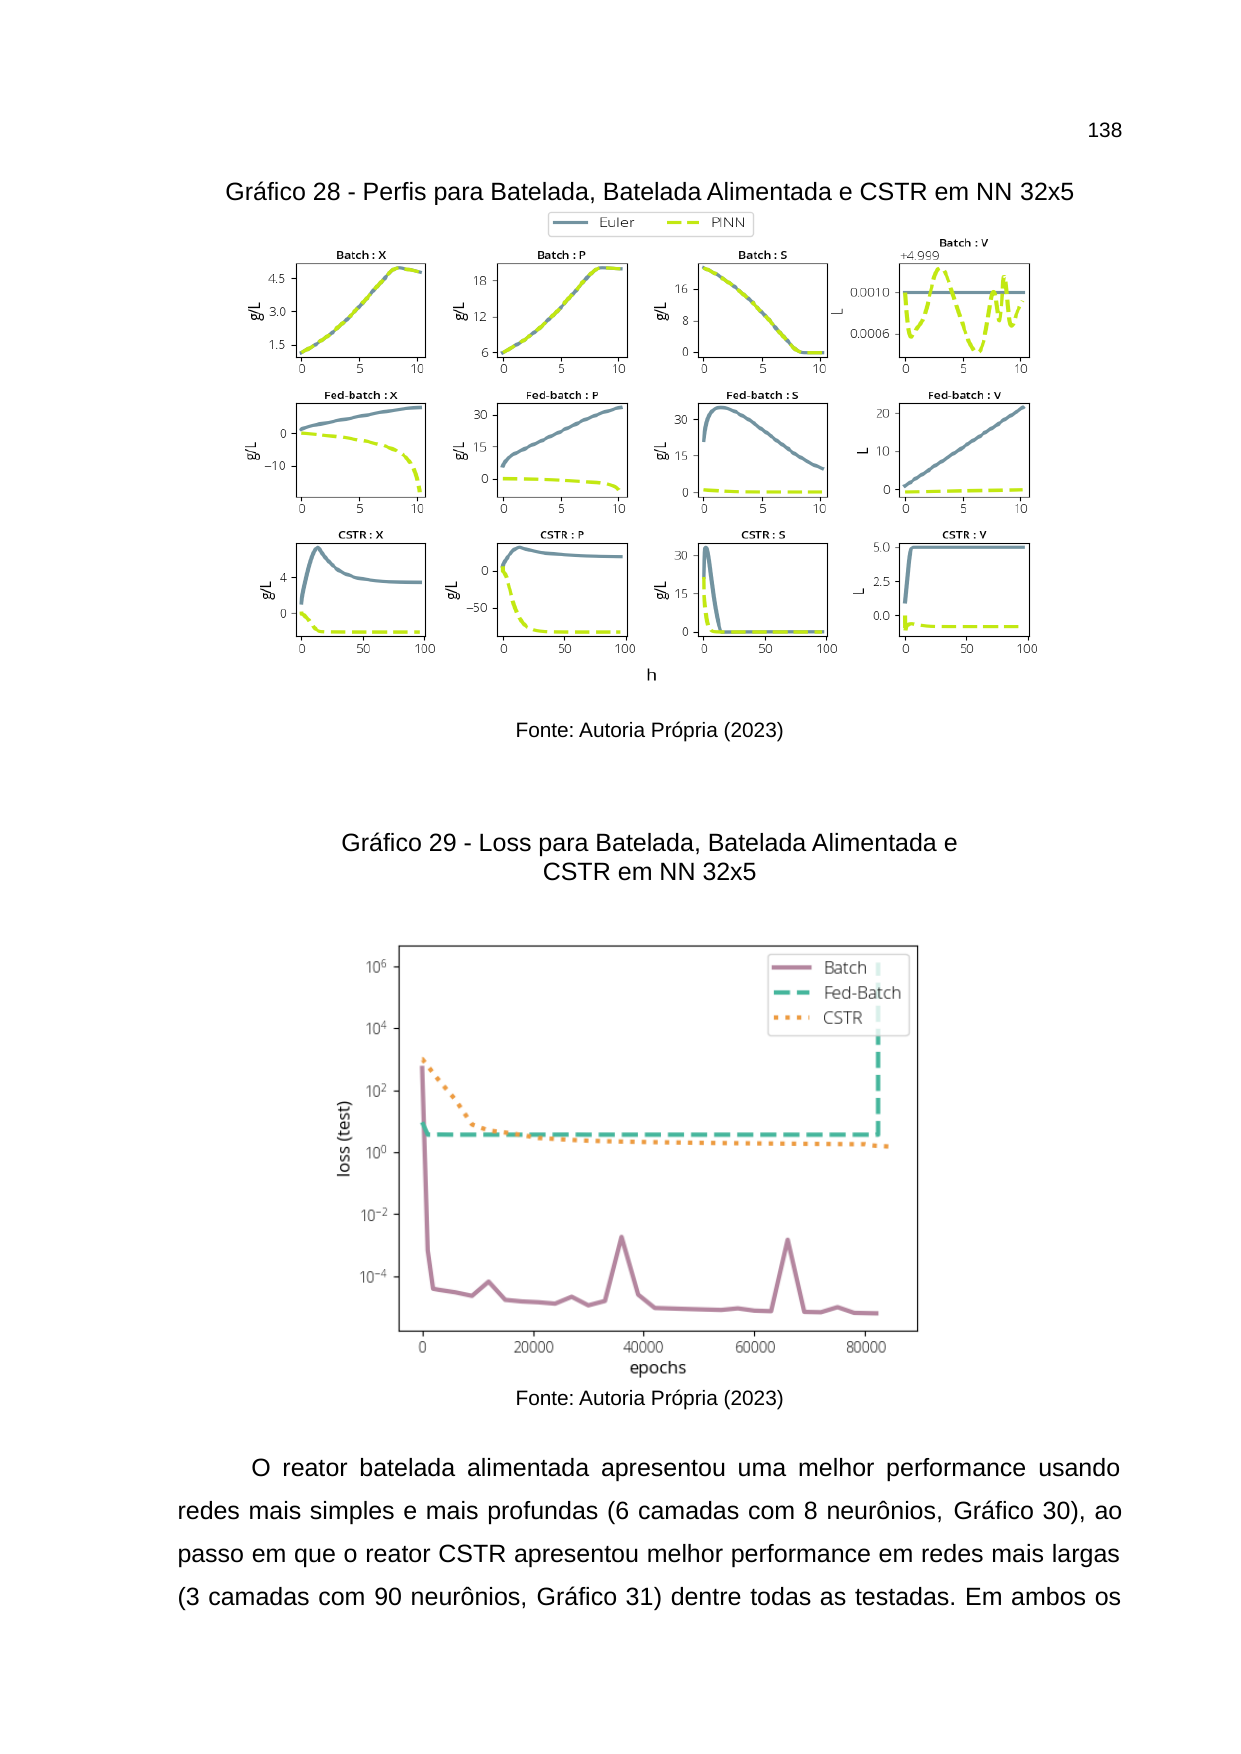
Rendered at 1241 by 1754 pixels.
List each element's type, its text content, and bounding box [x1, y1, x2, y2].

text Fonte: Autoria Própria (2023) [177, 717, 1122, 741]
text Gráfico 28 - Perfis para Batelada, Batelada Alimentada e CSTR em NN 32x5 [177, 177, 1122, 205]
text O reator batelada alimentada apresentou uma melhor performance usando redes mais simples e mais profundas (6 camadas com 8 neurônios, Gráfico 30), ao passo em que o reator CSTR apresentou melhor performance em redes mais largas (3 camadas com 90 neurônios, Gráfico 31) dentre todas as testadas. Em ambos os [177, 1453, 1122, 1611]
text Fonte: Autoria Própria (2023) [177, 1386, 1122, 1410]
text Gráfico 29 - Loss para Batelada, Batelada Alimentada e CSTR em NN 32x5 [316, 828, 983, 885]
picture [177, 205, 1123, 689]
picture [315, 885, 984, 1386]
